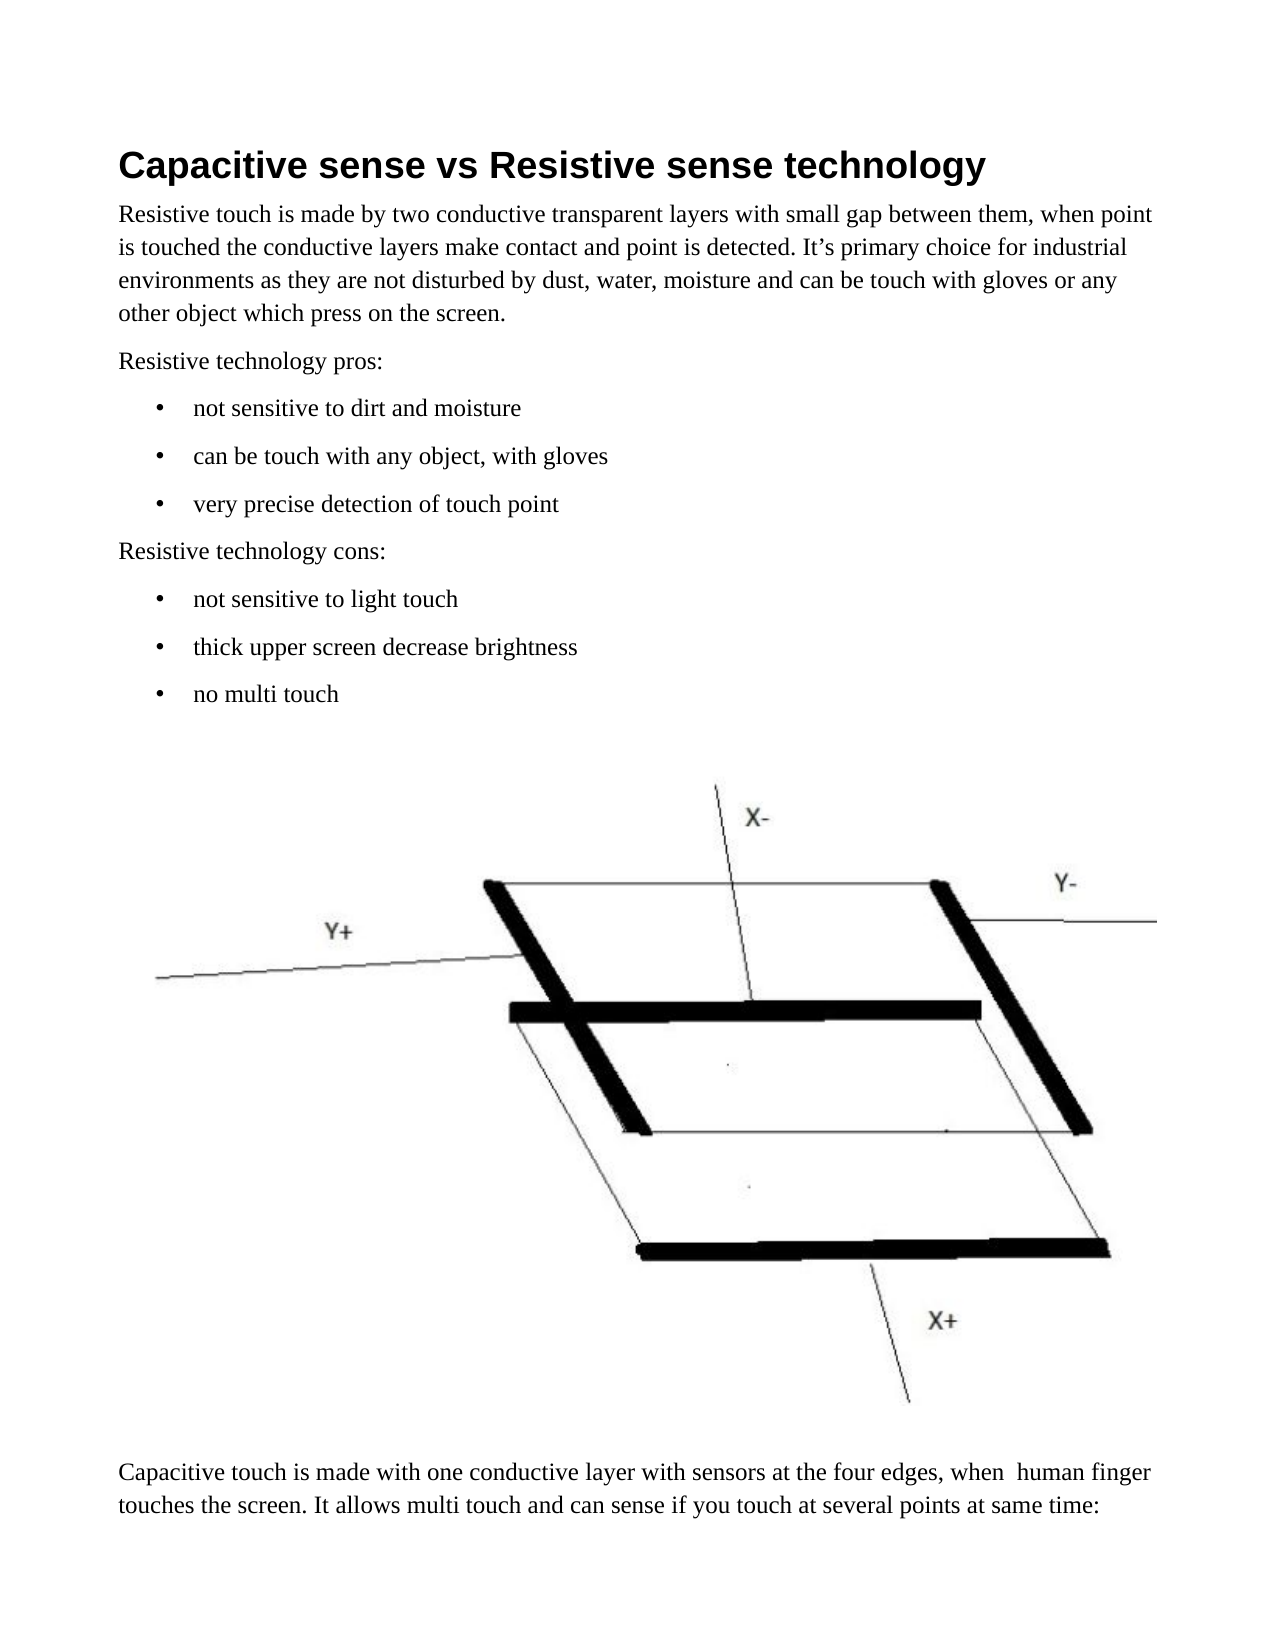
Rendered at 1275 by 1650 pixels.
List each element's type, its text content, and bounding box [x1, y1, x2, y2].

list not sensitive to dirt and moisture [156, 393, 1157, 422]
text Resistive technology cons: [118, 536, 1157, 565]
list not sensitive to light touch [156, 584, 1157, 613]
picture [118, 752, 1157, 1406]
text Capacitive touch is made with one conductive layer with sensors at the four edges, when human finger touches the screen. It allows multi touch and can sense if you touch at several points at same time: [118, 1457, 1157, 1519]
text Resistive technology pros: [118, 346, 1157, 375]
text Resistive touch is made by two conductive transparent layers with small gap between them, when point is touched the conductive layers make contact and point is detected. It’s primary choice for industrial environments as they are not disturbed by dust, water, moisture and can be touch with gloves or any other object which press on the screen. [118, 199, 1157, 327]
subtitle Capacitive sense vs Resistive sense technology [118, 143, 1157, 187]
list no multi touch [156, 679, 1157, 708]
list very precise detection of touch point [156, 489, 1157, 517]
list thick upper screen decrease brightness [156, 632, 1157, 660]
list can be touch with any object, with gloves [156, 441, 1157, 470]
